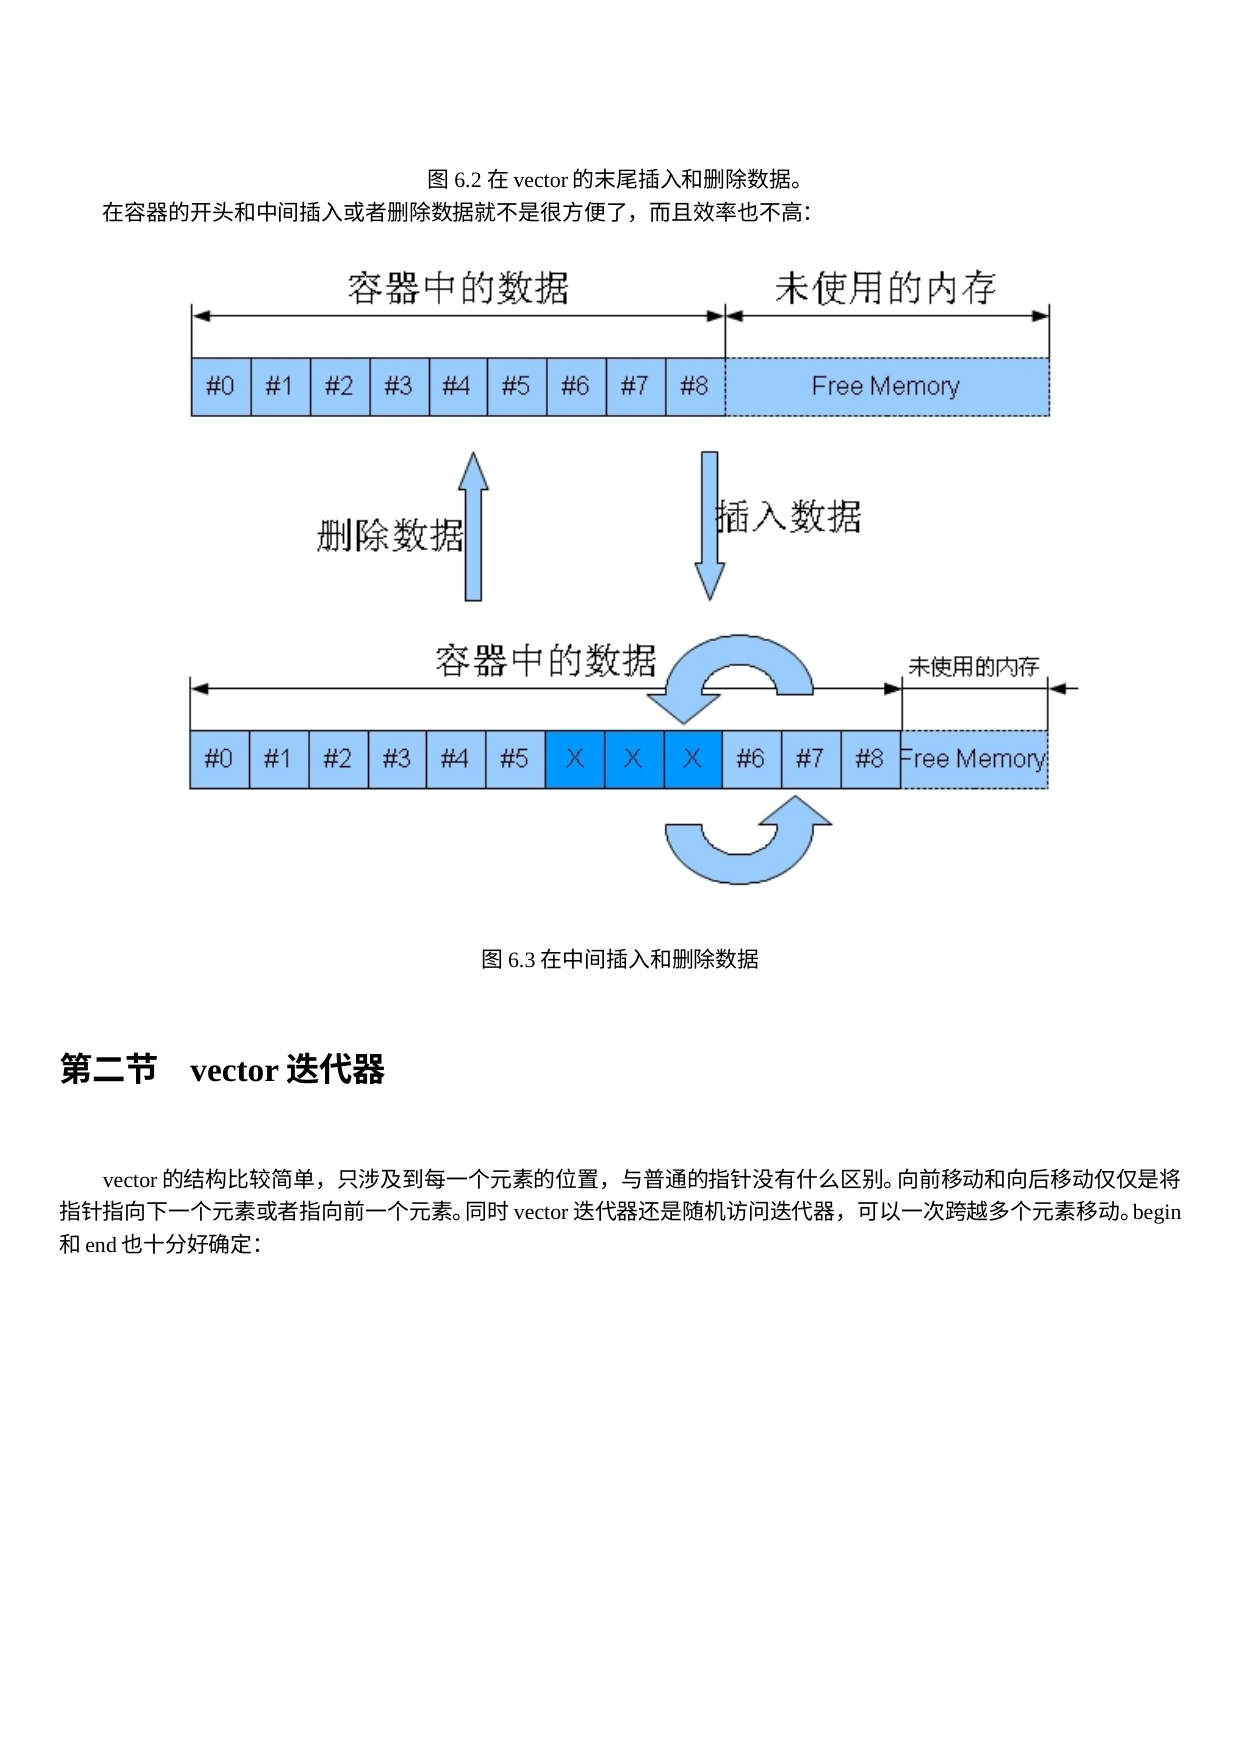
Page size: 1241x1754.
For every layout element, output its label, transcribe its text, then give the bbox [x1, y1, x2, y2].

text 图 6.3 在中间插入和删除数据 [59, 940, 1181, 974]
text vector的结构比较简单，只涉及到每一个元素的位置，与普通的指针没有什么区别。向前移动和向后移动仅仅是将指针指向下一个元素或者指向前一个元素。同时vector迭代器还是随机访问迭代器，可以一次跨越多个元素移动。begin和end也十分好确定： [59, 1161, 1181, 1259]
text 在容器的开头和中间插入或者删除数据就不是很方便了，而且效率也不高： [59, 194, 1181, 227]
subtitle vector迭代器 [59, 1034, 1181, 1099]
picture [127, 226, 1113, 940]
text 图 6.2 在vector的末尾插入和删除数据。 [59, 162, 1181, 194]
